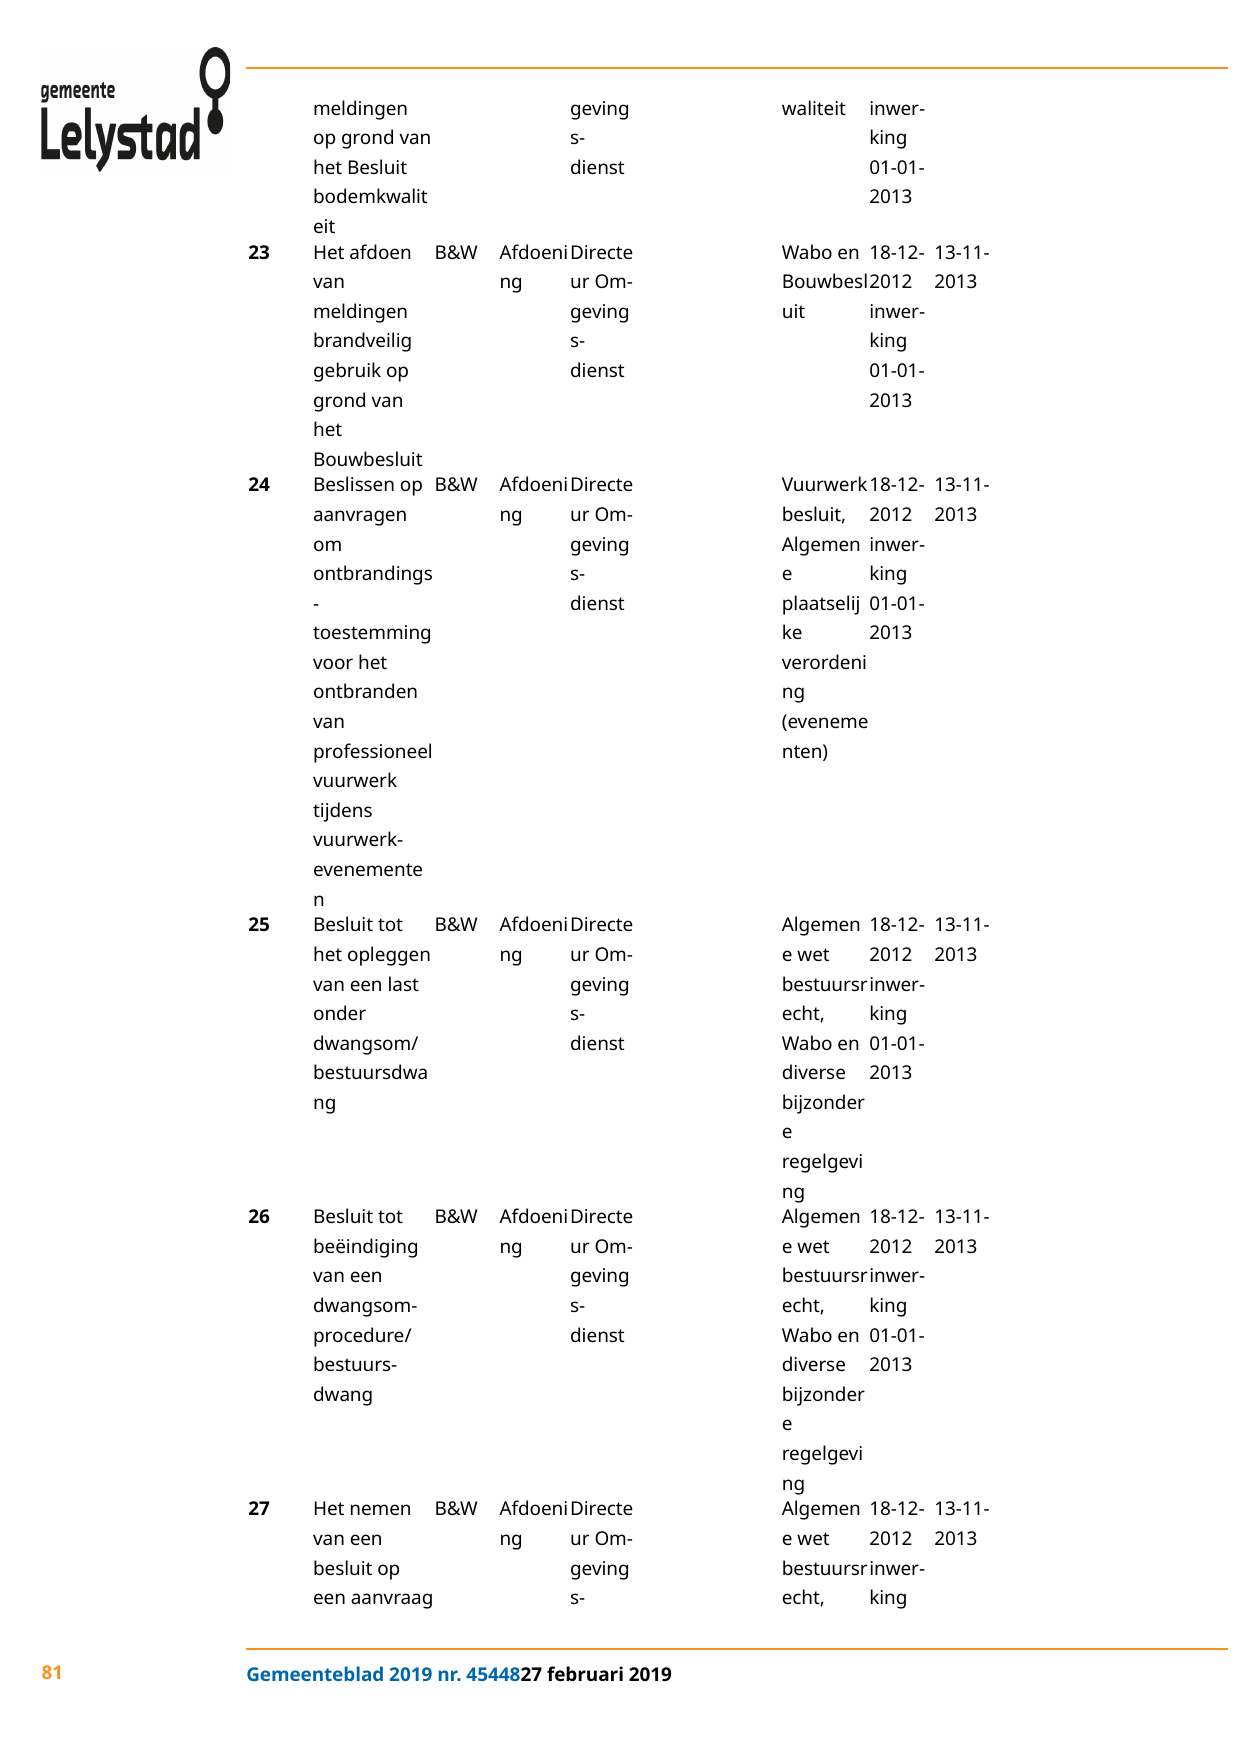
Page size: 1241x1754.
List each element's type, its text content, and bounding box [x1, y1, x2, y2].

table_cell Afdoening [499, 472, 570, 912]
table_cell Het nemen van een besluit op een aanvraag [313, 1496, 434, 1610]
table_cell [635, 1204, 708, 1496]
table_cell [708, 239, 782, 472]
table_cell 18-12-2012 inwer- king 01-01-2013 [869, 912, 934, 1203]
table_cell 18-12-2012 inwer- king 01-01-2013 [869, 1204, 934, 1496]
table_cell Algemene wet bestuursrecht, [782, 1496, 869, 1610]
table_cell Besluit tot beëindiging van een dwangsom- procedure/bestuurs-dwang [313, 1204, 434, 1496]
table_cell [499, 95, 570, 239]
table_cell [708, 912, 782, 1203]
table_cell Directeur Om- gevings- [570, 1496, 635, 1610]
table_cell [708, 472, 782, 912]
table_cell 26 [248, 1204, 313, 1496]
table_cell [999, 239, 1152, 472]
table_cell 27 [248, 1496, 313, 1610]
table_cell Directeur Om- gevings- dienst [570, 472, 635, 912]
table_cell Wabo en Bouwbesluit [782, 239, 869, 472]
table_cell Afdoening [499, 1496, 570, 1610]
table_cell Afdoening [499, 239, 570, 472]
table_cell 13-11-2013 [934, 1204, 999, 1496]
table_cell inwer- king 01-01-2013 [869, 95, 934, 239]
table_cell [999, 1204, 1152, 1496]
table_cell B&W [434, 1204, 499, 1496]
table_cell B&W [434, 239, 499, 472]
table_cell [635, 472, 708, 912]
table_cell [934, 95, 999, 239]
table_cell Algemene wet bestuursrecht, Wabo en diverse bijzondere regelgeving [782, 1204, 869, 1496]
table_cell [635, 95, 708, 239]
table_cell Afdoening [499, 912, 570, 1203]
table_cell waliteit [782, 95, 869, 239]
table_cell Algemene wet bestuursrecht, Wabo en diverse bijzondere regelgeving [782, 912, 869, 1203]
table_cell meldingen op grond van het Besluit bodemkwaliteit [313, 95, 434, 239]
table_cell Directeur Om- gevings- dienst [570, 239, 635, 472]
table_cell [708, 1204, 782, 1496]
table_cell [999, 472, 1152, 912]
table_cell Directeur Om- gevings- dienst [570, 1204, 635, 1496]
table_cell Vuurwerkbesluit, Algemene plaatselijke verordening (evenementen) [782, 472, 869, 912]
table_cell 13-11-2013 [934, 1496, 999, 1610]
table_cell B&W [434, 912, 499, 1203]
table_cell Directeur Om- gevings- dienst [570, 912, 635, 1203]
table_cell Besluit tot het opleggen van een last onder dwangsom/ bestuursdwang [313, 912, 434, 1203]
table_cell [635, 1496, 708, 1610]
table_cell 24 [248, 472, 313, 912]
table_cell 25 [248, 912, 313, 1203]
table_cell Het afdoen van meldingen brandveilig gebruik op grond van het Bouwbesluit [313, 239, 434, 472]
table_cell 18-12-2012 inwer- king 01-01-2013 [869, 472, 934, 912]
table_cell [635, 239, 708, 472]
table_cell [708, 95, 782, 239]
table_cell [999, 1496, 1152, 1610]
table_cell Beslissen op aanvragen om ontbrandings- toestemming voor het ontbranden van professioneel vuurwerk tijdens vuurwerk- evenementen [313, 472, 434, 912]
table_cell 18-12-2012 inwer- king [869, 1496, 934, 1610]
table_cell [999, 95, 1152, 239]
picture [41, 47, 231, 172]
table_cell [434, 95, 499, 239]
table_cell [248, 95, 313, 239]
table_cell 18-12-2012 inwer- king 01-01-2013 [869, 239, 934, 472]
table_cell gevings- dienst [570, 95, 635, 239]
table_cell 13-11-2013 [934, 239, 999, 472]
table_cell 13-11-2013 [934, 912, 999, 1203]
table_cell B&W [434, 472, 499, 912]
table_cell 23 [248, 239, 313, 472]
table_cell [708, 1496, 782, 1610]
table_cell [999, 912, 1152, 1203]
table_cell [635, 912, 708, 1203]
table_cell 13-11-2013 [934, 472, 999, 912]
table_cell B&W [434, 1496, 499, 1610]
table_cell Afdoening [499, 1204, 570, 1496]
